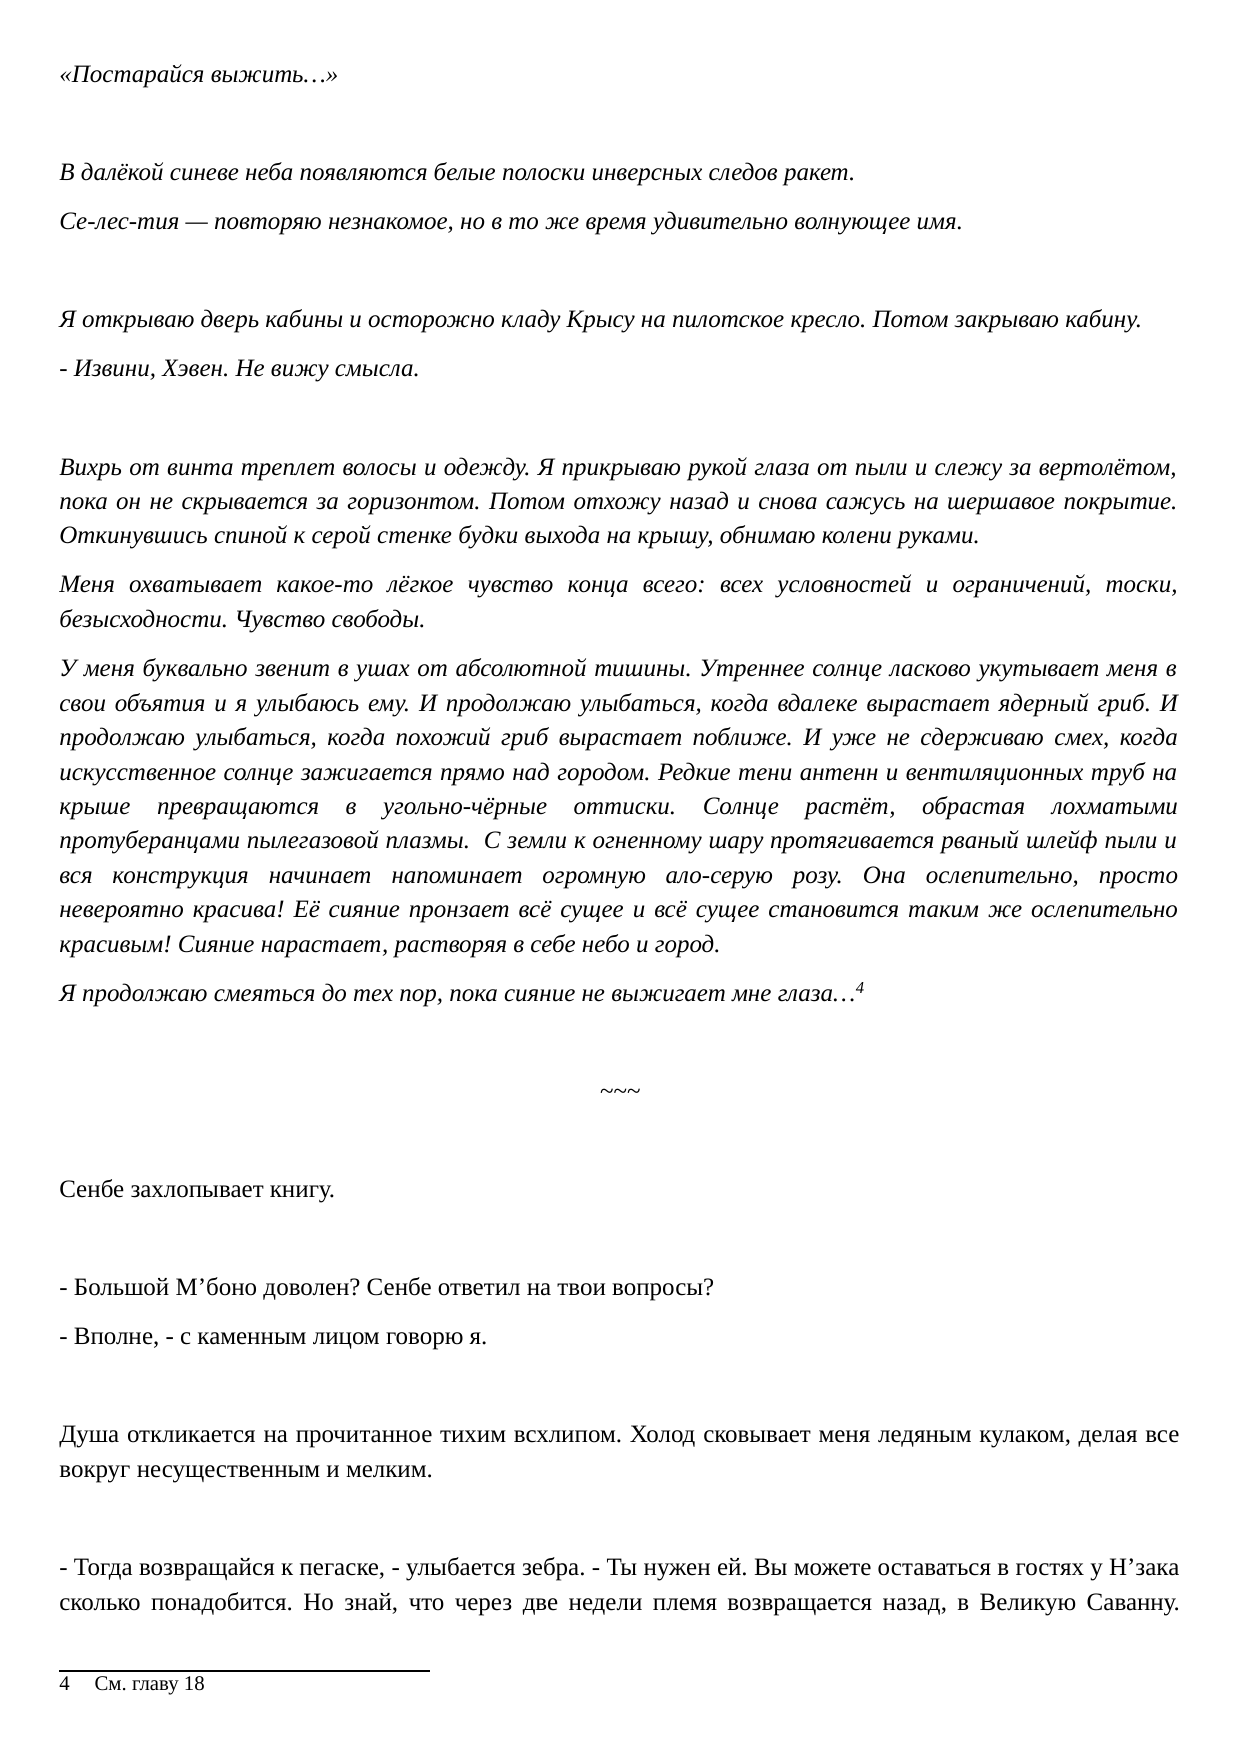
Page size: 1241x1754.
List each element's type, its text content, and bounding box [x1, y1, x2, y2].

text Сенбе захлопывает книгу. [59, 1174, 1181, 1203]
text Я продолжаю смеяться до тех пор, пока сияние не выжигает мне глаза… [59, 978, 1181, 1007]
text Душа откликается на прочитанное тихим всхлипом. Холод сковывает меня ледяным кулаком, делая все вокруг несущественным и мелким. [59, 1419, 1181, 1483]
text В далёкой синеве неба появляются белые полоски инверсных следов ракет. [59, 157, 1181, 186]
text - Вполне, - с каменным лицом говорю я. [59, 1321, 1181, 1350]
text ~~~ [59, 1076, 1181, 1105]
text - Большой М’боно доволен? Сенбе ответил на твои вопросы? [59, 1272, 1181, 1301]
text Вихрь от винта треплет волосы и одежду. Я прикрываю рукой глаза от пыли и слежу за вертолётом, пока он не скрывается за горизонтом. Потом отхожу назад и снова сажусь на шершавое покрытие. Откинувшись спиной к серой стенке будки выхода на крышу, обнимаю колени руками. [59, 452, 1181, 549]
text «Постарайся выжить…» [59, 59, 1181, 88]
text Я открываю дверь кабины и осторожно кладу Крысу на пилотское кресло. Потом закрываю кабину. [59, 304, 1181, 333]
text - Тогда возвращайся к пегаске, - улыбается зебра. - Ты нужен ей. Вы можете оставаться в гостях у Н’зака сколько понадобится. Но знай, что через две недели племя возвращается назад, в Великую Саванну. [59, 1552, 1181, 1615]
text См. главу 18 [59, 1671, 1181, 1695]
text Меня охватывает какое-то лёгкое чувство конца всего: всех условностей и ограничений, тоски, безысходности. Чувство свободы. [59, 569, 1181, 633]
text - Извини, Хэвен. Не вижу смысла. [59, 353, 1181, 382]
text У меня буквально звенит в ушах от абсолютной тишины. Утреннее солнце ласково укутывает меня в свои объятия и я улыбаюсь ему. И продолжаю улыбаться, когда вдалеке вырастает ядерный гриб. И продолжаю улыбаться, когда похожий гриб вырастает поближе. И уже не сдерживаю смех, когда искусственное солнце зажигается прямо над городом. Редкие тени антенн и вентиляционных труб на крыше превращаются в угольно-чёрные оттиски. Солнце растёт, обрастая лохматыми протуберанцами пылегазовой плазмы. С земли к огненному шару протягивается рваный шлейф пыли и вся конструкция начинает напоминает огромную ало-серую розу. Она ослепительно, просто невероятно красива! Её сияние пронзает всё сущее и всё сущее становится таким же ослепительно красивым! Сияние нарастает, растворяя в себе небо и город. [59, 653, 1181, 958]
text Се-лес-тия — повторяю незнакомое, но в то же время удивительно волнующее имя. [59, 206, 1181, 235]
